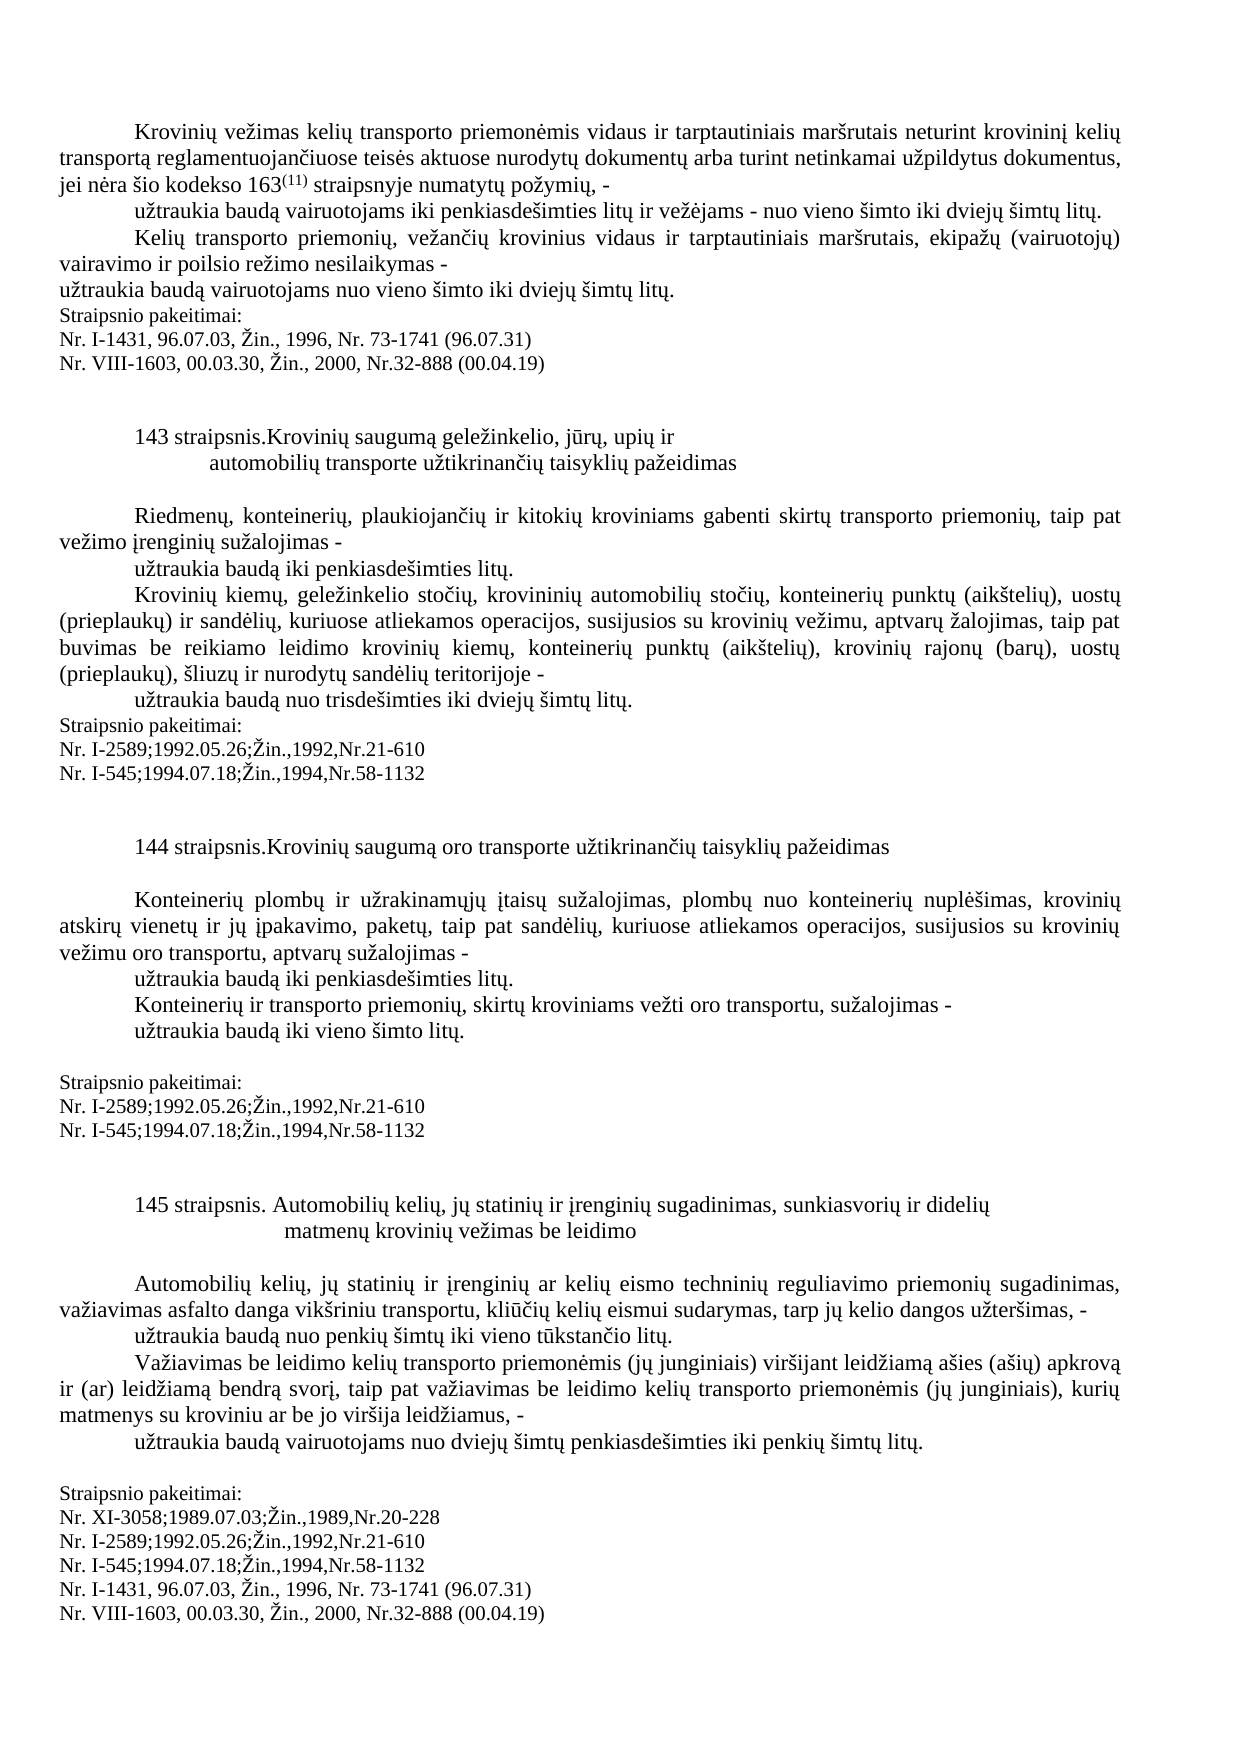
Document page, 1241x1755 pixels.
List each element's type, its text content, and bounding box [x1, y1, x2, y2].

text Straipsnio pakeitimai: [59, 1070, 1122, 1094]
text Nr. I-2589;1992.05.26;Žin.,1992,Nr.21-610 [59, 1529, 1122, 1553]
text užtraukia baudą iki vieno šimto litų. [59, 1018, 1122, 1044]
text Krovinių vežimas kelių transporto priemonėmis vidaus ir tarptautiniais maršrutais neturint krovininį kelių transportą reglamentuojančiuose teisės aktuose nurodytų dokumentų arba turint netinkamai užpildytus dokumentus, jei nėra šio kodekso 163(11) straipsnyje numatytų požymių, - [59, 118, 1122, 197]
text Krovinių kiemų, geležinkelio stočių, krovininių automobilių stočių, konteinerių punktų (aikštelių), uostų (prieplaukų) ir sandėlių, kuriuose atliekamos operacijos, susijusios su krovinių vežimu, aptvarų žalojimas, taip pat buvimas be reikiamo leidimo krovinių kiemų, konteinerių punktų (aikštelių), krovinių rajonų (barų), uostų (prieplaukų), šliuzų ir nurodytų sandėlių teritorijoje - [59, 581, 1122, 686]
text Nr. VIII-1603, 00.03.30, Žin., 2000, Nr.32-888 (00.04.19) [59, 1601, 1122, 1625]
text užtraukia baudą vairuotojams nuo dviejų šimtų penkiasdešimties iki penkių šimtų litų. [59, 1428, 1122, 1454]
text Važiavimas be leidimo kelių transporto priemonėmis (jų junginiais) viršijant leidžiamą ašies (ašių) apkrovą ir (ar) leidžiamą bendrą svorį, taip pat važiavimas be leidimo kelių transporto priemonėmis (jų junginiais), kurių matmenys su kroviniu ar be jo viršija leidžiamus, - [59, 1349, 1122, 1428]
text Kelių transporto priemonių, vežančių krovinius vidaus ir tarptautiniais maršrutais, ekipažų (vairuotojų) vairavimo ir poilsio režimo nesilaikymas - [59, 223, 1122, 276]
text matmenų krovinių vežimas be leidimo [284, 1217, 1122, 1243]
text Nr. I-1431, 96.07.03, Žin., 1996, Nr. 73-1741 (96.07.31) [59, 327, 1122, 351]
text Konteinerių plombų ir užrakinamųjų įtaisų sužalojimas, plombų nuo konteinerių nuplėšimas, krovinių atskirų vienetų ir jų įpakavimo, paketų, taip pat sandėlių, kuriuose atliekamos operacijos, susijusios su krovinių vežimu oro transportu, aptvarų sužalojimas - [59, 886, 1122, 965]
text automobilių transporte užtikrinančių taisyklių pažeidimas [59, 449, 1122, 476]
text užtraukia baudą iki penkiasdešimties litų. [59, 555, 1122, 581]
text Nr. I-1431, 96.07.03, Žin., 1996, Nr. 73-1741 (96.07.31) [59, 1577, 1122, 1601]
text Nr. VIII-1603, 00.03.30, Žin., 2000, Nr.32-888 (00.04.19) [59, 351, 1122, 375]
text Nr. I-545;1994.07.18;Žin.,1994,Nr.58-1132 [59, 761, 1122, 785]
text Straipsnio pakeitimai: [59, 713, 1122, 737]
text 143 straipsnis.Krovinių saugumą geležinkelio, jūrų, upių ir [59, 423, 1122, 449]
text Straipsnio pakeitimai: [59, 1481, 1122, 1504]
text užtraukia baudą vairuotojams iki penkiasdešimties litų ir vežėjams - nuo vieno šimto iki dviejų šimtų litų. [59, 197, 1122, 223]
text Nr. I-545;1994.07.18;Žin.,1994,Nr.58-1132 [59, 1118, 1122, 1142]
text 145 straipsnis. Automobilių kelių, jų statinių ir įrenginių sugadinimas, sunkiasvorių ir didelių [134, 1191, 1122, 1217]
text Nr. I-545;1994.07.18;Žin.,1994,Nr.58-1132 [59, 1553, 1122, 1577]
text Straipsnio pakeitimai: [59, 303, 1122, 327]
text Nr. I-2589;1992.05.26;Žin.,1992,Nr.21-610 [59, 1094, 1122, 1118]
text užtraukia baudą iki penkiasdešimties litų. [59, 965, 1122, 991]
text užtraukia baudą nuo trisdešimties iki dviejų šimtų litų. [59, 686, 1122, 713]
text Nr. XI-3058;1989.07.03;Žin.,1989,Nr.20-228 [59, 1504, 1122, 1529]
text 144 straipsnis.Krovinių saugumą oro transporte užtikrinančių taisyklių pažeidimas [59, 833, 1122, 859]
text užtraukia baudą vairuotojams nuo vieno šimto iki dviejų šimtų litų. [59, 276, 1122, 303]
text Automobilių kelių, jų statinių ir įrenginių ar kelių eismo techninių reguliavimo priemonių sugadinimas, važiavimas asfalto danga vikšriniu transportu, kliūčių kelių eismui sudarymas, tarp jų kelio dangos užteršimas, - [59, 1270, 1122, 1322]
text Nr. I-2589;1992.05.26;Žin.,1992,Nr.21-610 [59, 737, 1122, 761]
text Konteinerių ir transporto priemonių, skirtų kroviniams vežti oro transportu, sužalojimas - [59, 991, 1122, 1018]
text užtraukia baudą nuo penkių šimtų iki vieno tūkstančio litų. [59, 1322, 1122, 1349]
text Riedmenų, konteinerių, plaukiojančių ir kitokių kroviniams gabenti skirtų transporto priemonių, taip pat vežimo įrenginių sužalojimas - [59, 502, 1122, 555]
